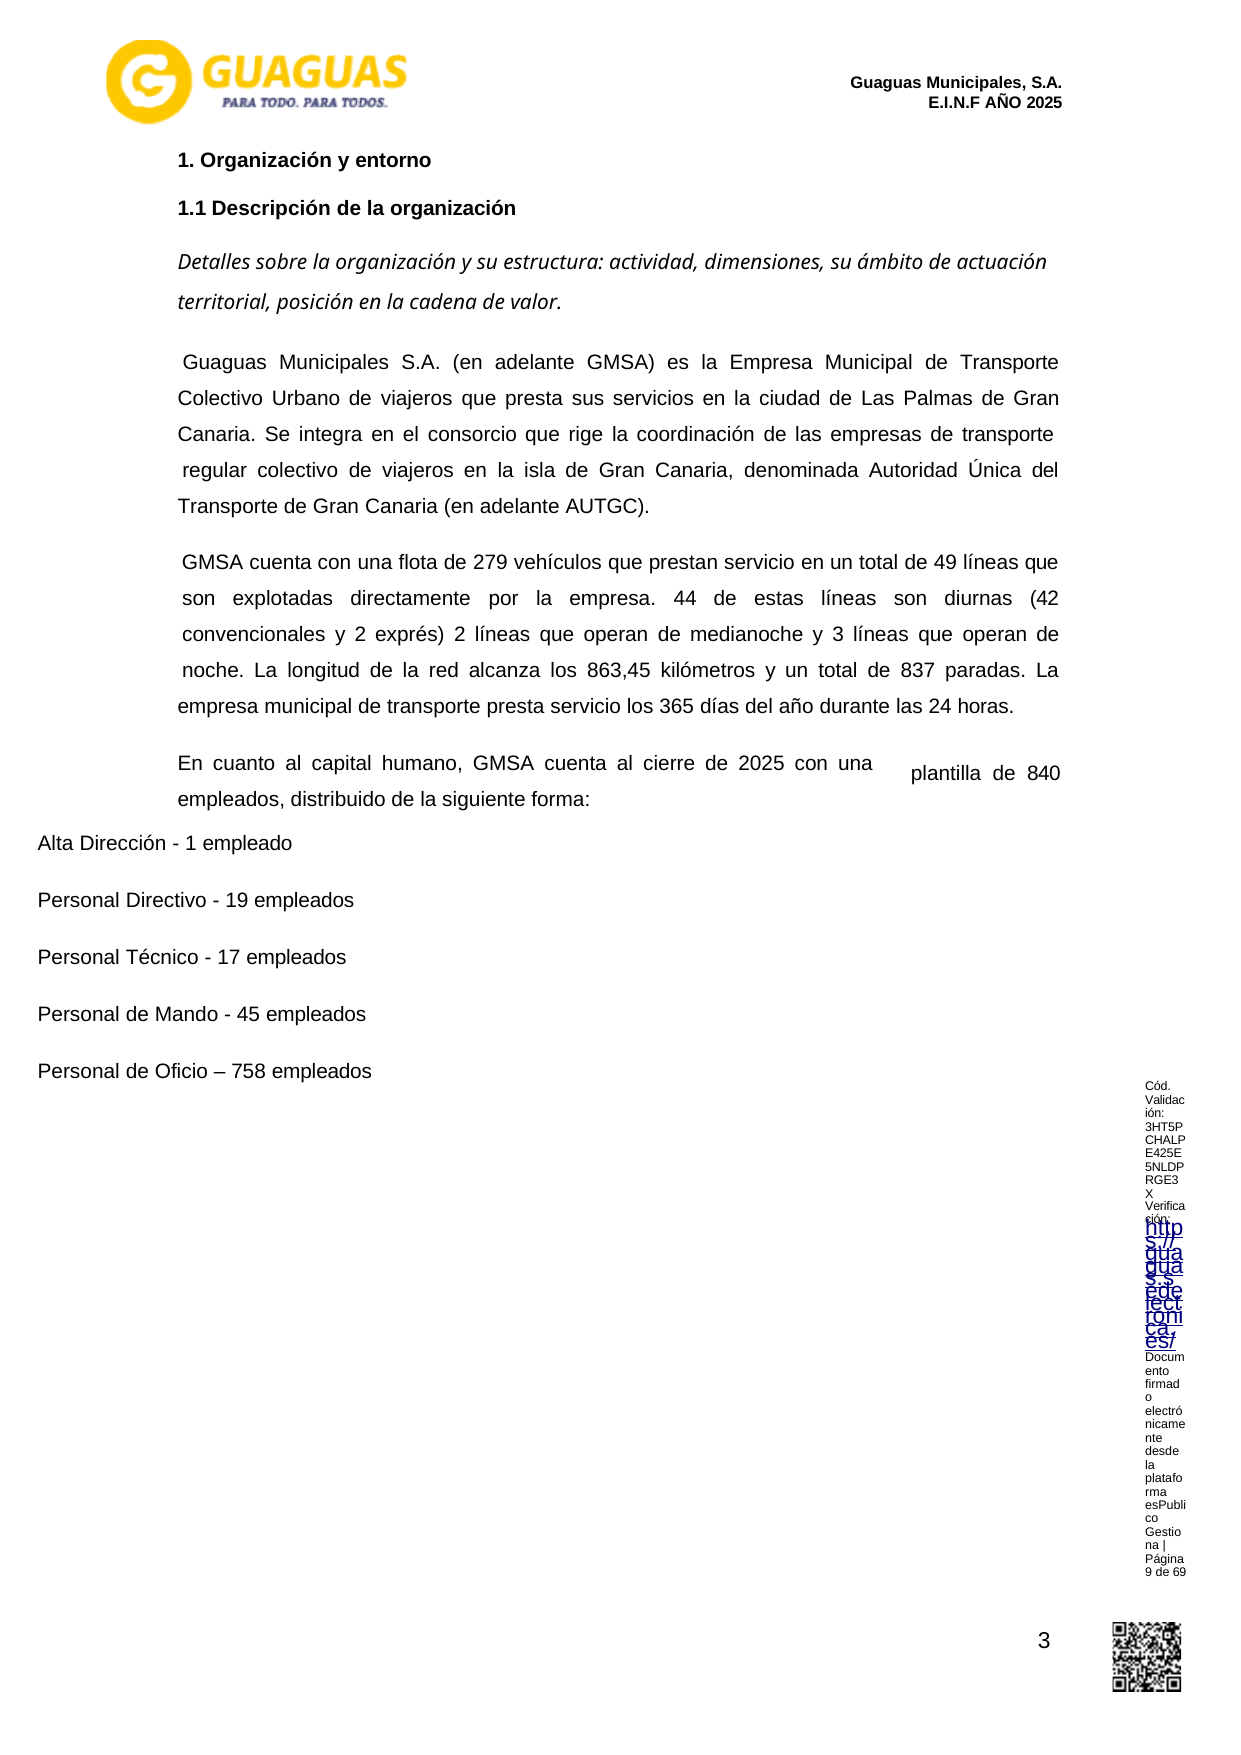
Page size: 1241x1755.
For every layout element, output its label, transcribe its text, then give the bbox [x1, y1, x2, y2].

list Alta Dirección - 1 empleado [0, 831, 1203, 855]
list Personal Directivo - 19 empleados [0, 888, 1203, 912]
text En cuanto al capital humano, GMSA cuenta al cierre de 2025 con una empleados, distribuido de la siguiente forma: [177, 751, 898, 811]
list Organización y entorno [177, 147, 1203, 171]
list Verificación: https://guaguas.sedelectronica.es/ [1145, 1201, 1186, 1351]
text son explotadas directamente por la empresa. 44 de estas líneas son diurnas (42 [38, 586, 1203, 610]
list Descripción de la organización [177, 196, 1203, 220]
text Transporte de Gran Canaria (en adelante AUTGC). [177, 494, 1203, 518]
list Cód. Validación: 3HT5PCHALPE425E5NLDPRGE3X [1145, 1080, 1186, 1201]
text empresa municipal de transporte presta servicio los 365 días del año durante las 24 horas. [177, 694, 1203, 718]
list Personal de Oficio – 758 empleados [0, 1058, 1203, 1609]
list Personal de Mando - 45 empleados [0, 1001, 1203, 1025]
list Personal Técnico - 17 empleados [0, 945, 1203, 969]
list Documento firmado electrónicamente desde la plataforma esPublico Gestiona | Página 9 de 69 [1145, 1351, 1186, 1579]
text regular colectivo de viajeros en la isla de Gran Canaria, denominada Autoridad Única del [38, 458, 1203, 482]
text noche. La longitud de la red alcanza los 863,45 kilómetros y un total de 837 paradas. La [37, 658, 1203, 682]
text Colectivo Urbano de viajeros que presta sus servicios en la ciudad de Las Palmas de Gran Canaria. Se integra en el consorcio que rige la coordinación de las empresas de transporte [177, 386, 1067, 446]
text plantilla de 840 [911, 760, 1203, 784]
text convencionales y 2 exprés) 2 líneas que operan de medianoche y 3 líneas que operan de [38, 622, 1203, 646]
text Detalles sobre la organización y su estructura: actividad, dimensiones, su ámbito de actuación territorial, posición en la cadena de valor. [177, 247, 1067, 316]
text GMSA cuenta con una flota de 279 vehículos que prestan servicio en un total de 49 líneas que [37, 550, 1203, 574]
text Guaguas Municipales S.A. (en adelante GMSA) es la Empresa Municipal de Transporte [38, 350, 1203, 374]
